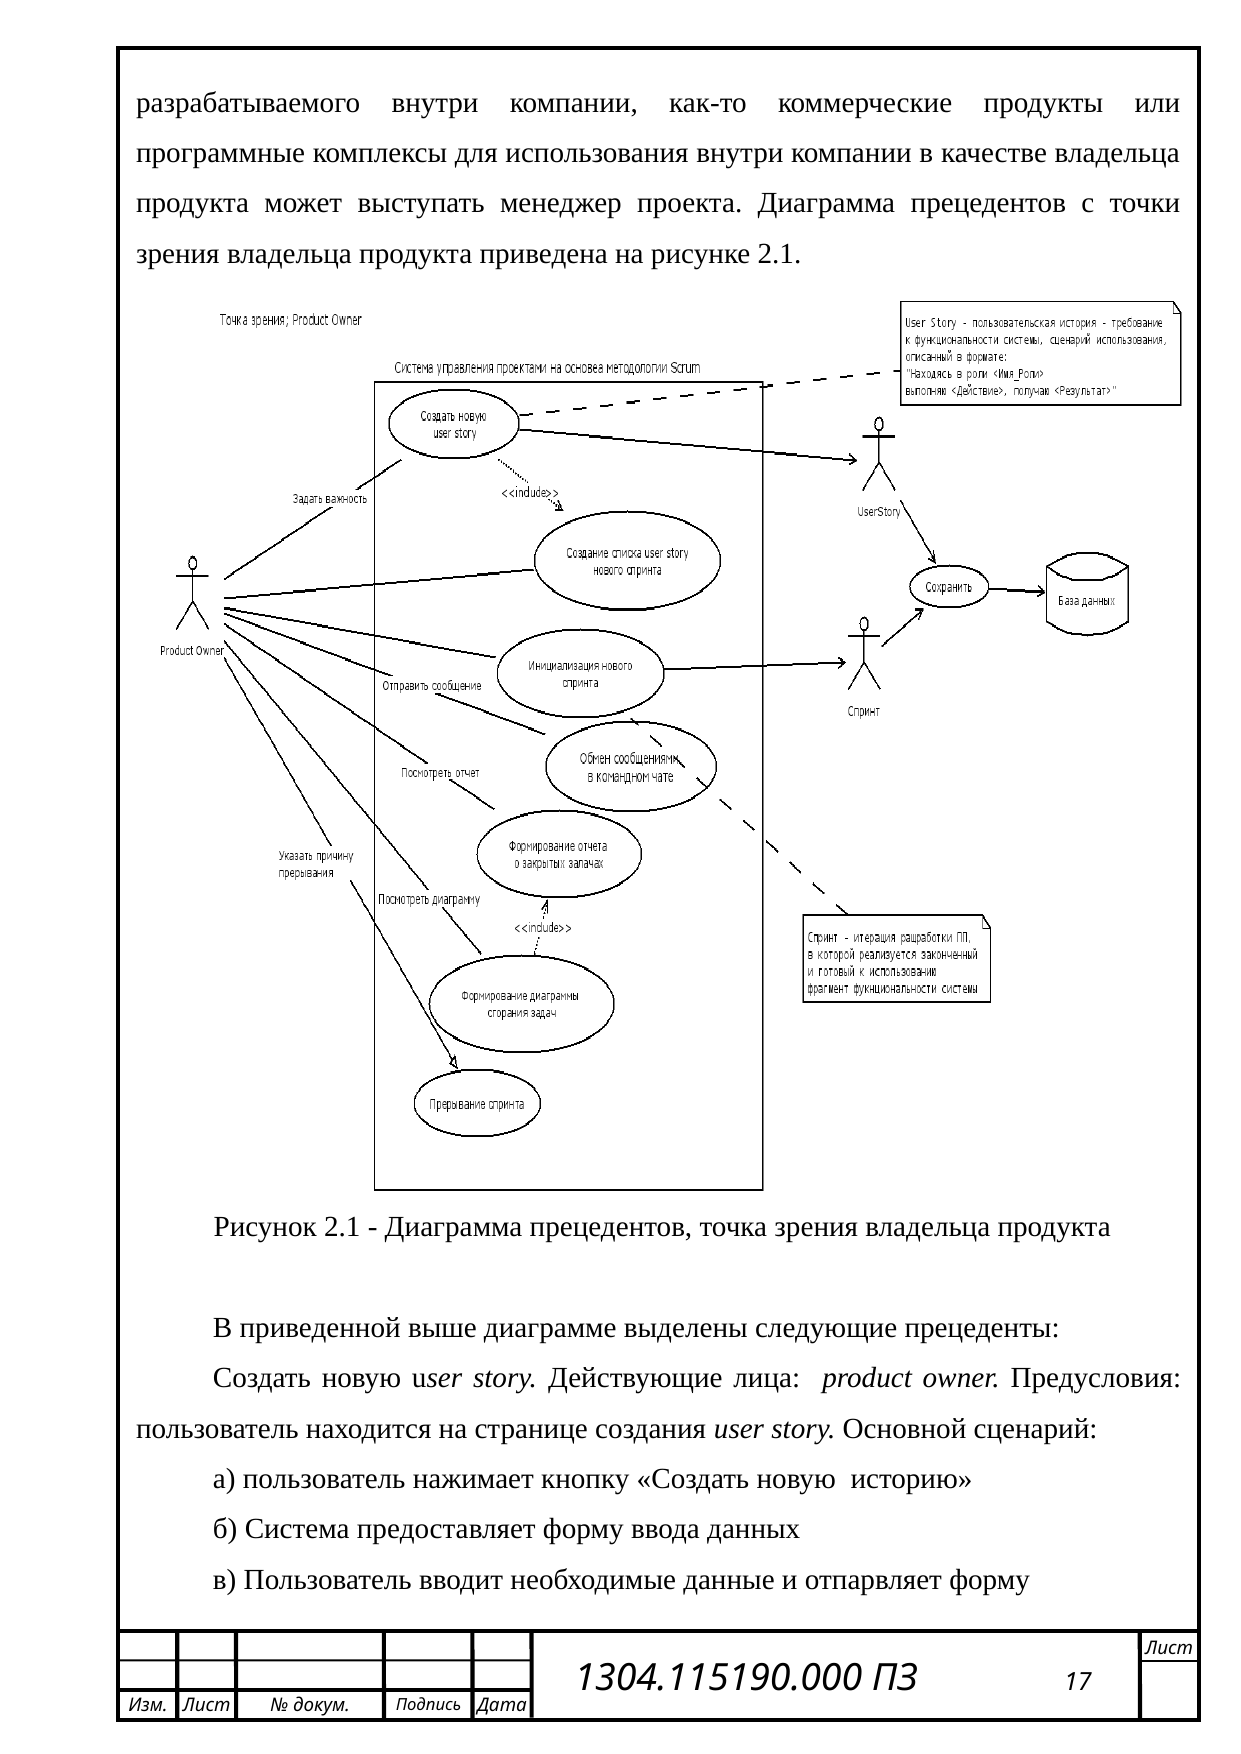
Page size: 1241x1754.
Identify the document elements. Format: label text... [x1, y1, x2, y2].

text Рисунок 2.1 - Диаграмма прецедентов, точка зрения владельца продукта [136, 286, 1181, 1243]
text б) Система предоставляет форму ввода данных [136, 1511, 1181, 1545]
picture [160, 301, 1182, 1193]
text а) пользователь нажимает кнопку «Создать новую историю» [136, 1461, 1181, 1495]
text Создать новую user story. Действующие лица: product owner. Предусловия: пользователь находится на странице создания user story. Основной сценарий: [136, 1361, 1181, 1444]
text В приведенной выше диаграмме выделены следующие прецеденты: [136, 1310, 1181, 1344]
text в) Пользователь вводит необходимые данные и отпарвляет форму [136, 1562, 1181, 1595]
text разрабатываемого внутри компании, как-то коммерческие продукты или программные комплексы для использования внутри компании в качестве владельца продукта может выступать менеджер проекта. Диаграмма прецедентов с точки зрения владельца продукта приведена на рисунке 2.1. [136, 85, 1181, 269]
